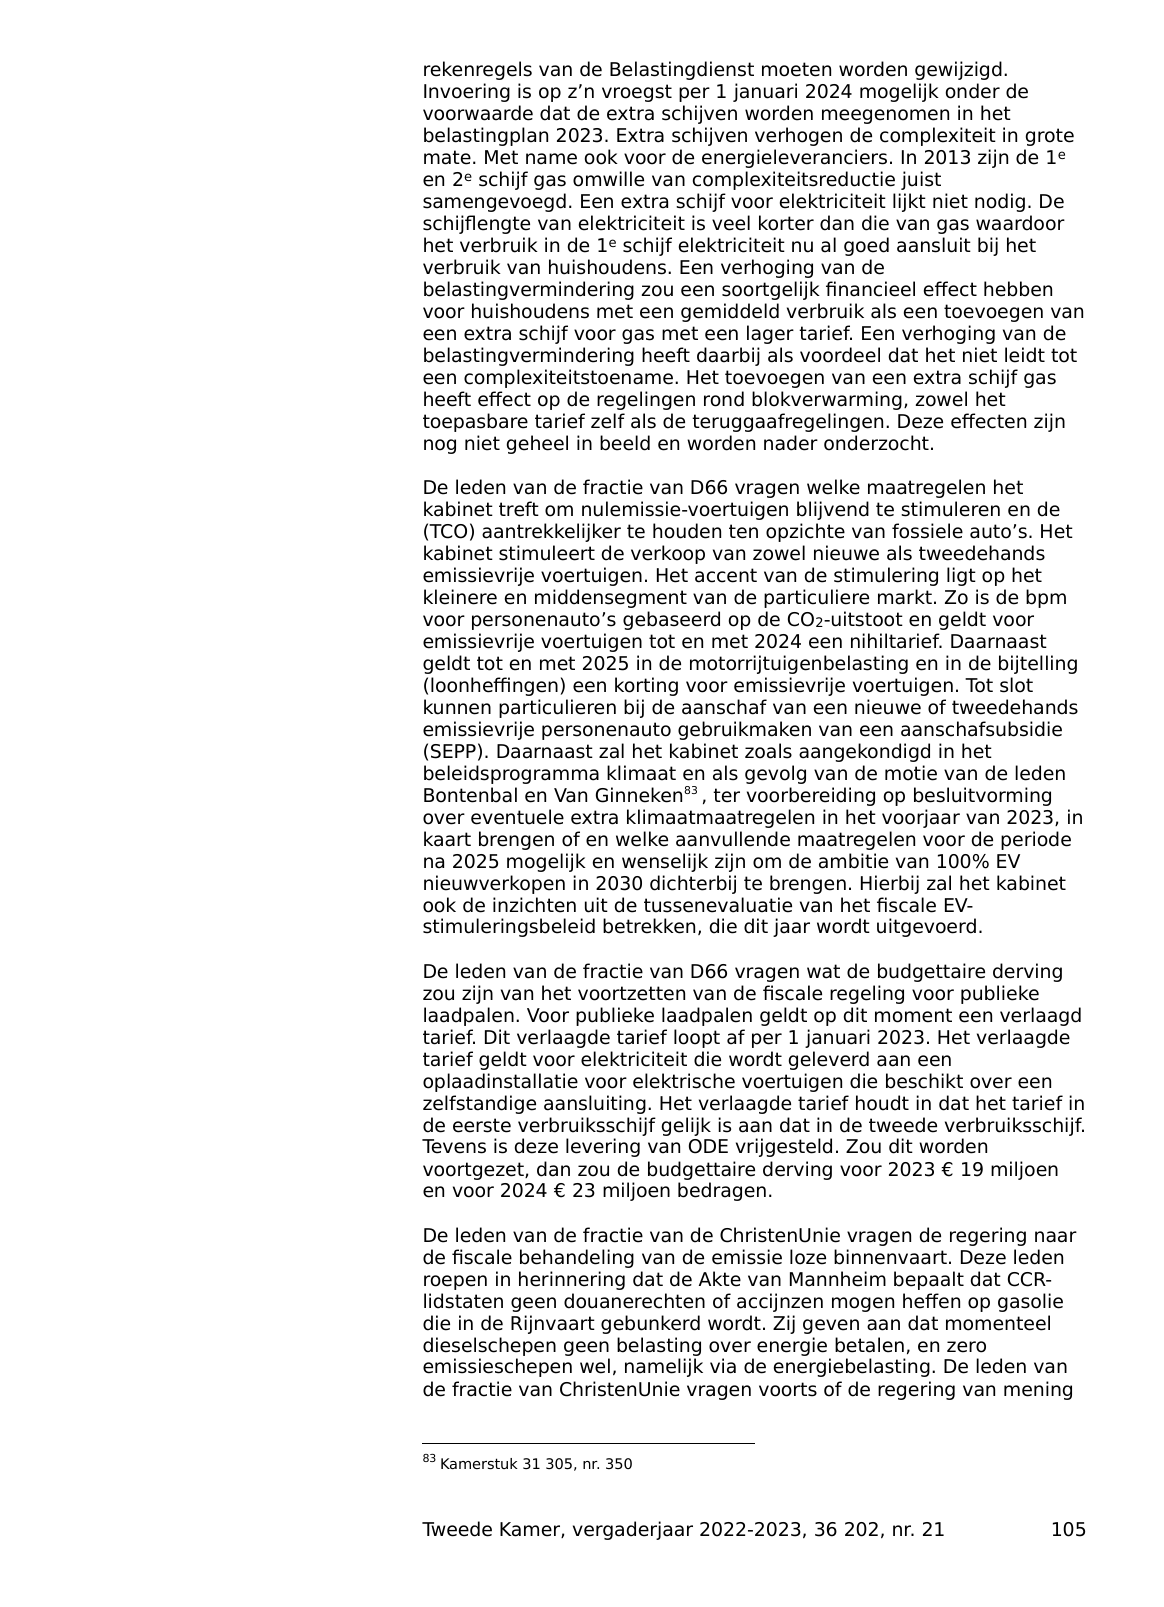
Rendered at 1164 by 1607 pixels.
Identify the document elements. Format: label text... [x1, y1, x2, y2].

text Kamerstuk 31 305, nr. 350 [422, 1452, 1087, 1474]
text De leden van de fractie van de ChristenUnie vragen de regering naar de fiscale behandeling van de emissie loze binnenvaart. Deze leden roepen in herinnering dat de Akte van Mannheim bepaalt dat CCR-lidstaten geen douanerechten of accijnzen mogen heffen op gasolie die in de Rijnvaart gebunkerd wordt. Zij geven aan dat momenteel dieselschepen geen belasting over energie betalen, en zero emissieschepen wel, namelijk via de energiebelasting. De leden van de fractie van ChristenUnie vragen voorts of de regering van mening [422, 1224, 1087, 1400]
text De leden van de fractie van D66 vragen wat de budgettaire derving zou zijn van het voortzetten van de fiscale regeling voor publieke laadpalen. Voor publieke laadpalen geldt op dit moment een verlaagd tarief. Dit verlaagde tarief loopt af per 1 januari 2023. Het verlaagde tarief geldt voor elektriciteit die wordt geleverd aan een oplaadinstallatie voor elektrische voertuigen die beschikt over een zelfstandige aansluiting. Het verlaagde tarief houdt in dat het tarief in de eerste verbruiksschijf gelijk is aan dat in de tweede verbruiksschijf. Tevens is deze levering van ODE vrijgesteld. Zou dit worden voortgezet, dan zou de budgettaire derving voor 2023 € 19 miljoen en voor 2024 € 23 miljoen bedragen. [422, 961, 1087, 1202]
text De leden van de fractie van D66 vragen welke maatregelen het kabinet treft om nulemissie-voertuigen blijvend te stimuleren en de (TCO) aantrekkelijker te houden ten opzichte van fossiele auto’s. Het kabinet stimuleert de verkoop van zowel nieuwe als tweedehands emissievrije voertuigen. Het accent van de stimulering ligt op het kleinere en middensegment van de particuliere markt. Zo is de bpm voor personenauto’s gebaseerd op de CO2-uitstoot en geldt voor emissievrije voertuigen tot en met 2024 een nihiltarief. Daarnaast geldt tot en met 2025 in de motorrijtuigenbelasting en in de bijtelling (loonheffingen) een korting voor emissievrije voertuigen. Tot slot kunnen particulieren bij de aanschaf van een nieuwe of tweedehands emissievrije personenauto gebruikmaken van een aanschafsubsidie (SEPP). Daarnaast zal het kabinet zoals aangekondigd in het beleidsprogramma klimaat en als gevolg van de motie van de leden Bontenbal en Van Ginneken, ter voorbereiding op besluitvorming over eventuele extra klimaatmaatregelen in het voorjaar van 2023, in kaart brengen of en welke aanvullende maatregelen voor de periode na 2025 mogelijk en wenselijk zijn om de ambitie van 100% EV nieuwverkopen in 2030 dichterbij te brengen. Hierbij zal het kabinet ook de inzichten uit de tussenevaluatie van het fiscale EV-stimuleringsbeleid betrekken, die dit jaar wordt uitgevoerd. [422, 477, 1087, 938]
text rekenregels van de Belastingdienst moeten worden gewijzigd. Invoering is op z’n vroegst per 1 januari 2024 mogelijk onder de voorwaarde dat de extra schijven worden meegenomen in het belastingplan 2023. Extra schijven verhogen de complexiteit in grote mate. Met name ook voor de energieleveranciers. In 2013 zijn de 1e en 2e schijf gas omwille van complexiteitsreductie juist samengevoegd. Een extra schijf voor elektriciteit lijkt niet nodig. De schijflengte van elektriciteit is veel korter dan die van gas waardoor het verbruik in de 1e schijf elektriciteit nu al goed aansluit bij het verbruik van huishoudens. Een verhoging van de belastingvermindering zou een soortgelijk financieel effect hebben voor huishoudens met een gemiddeld verbruik als een toevoegen van een extra schijf voor gas met een lager tarief. Een verhoging van de belastingvermindering heeft daarbij als voordeel dat het niet leidt tot een complexiteitstoename. Het toevoegen van een extra schijf gas heeft effect op de regelingen rond blokverwarming, zowel het toepasbare tarief zelf als de teruggaafregelingen. Deze effecten zijn nog niet geheel in beeld en worden nader onderzocht. [422, 59, 1087, 455]
